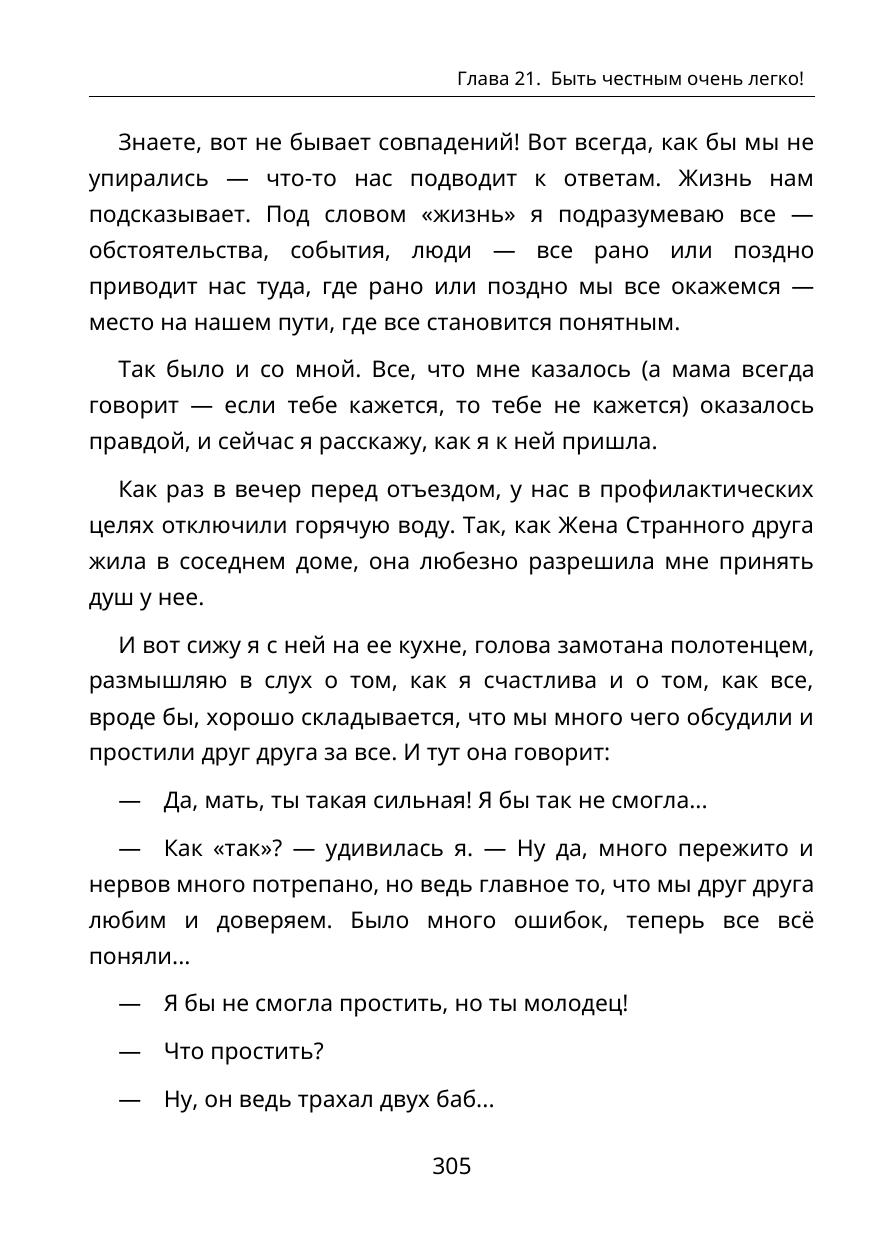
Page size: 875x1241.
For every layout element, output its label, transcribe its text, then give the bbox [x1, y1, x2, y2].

text Так было и со мной. Все, что мне казалось (а мама всегда говорит — если тебе кажется, то тебе не кажется) оказалось правдой, и сейчас я расскажу, как я к ней пришла. [88, 353, 815, 457]
text И вот сижу я с ней на ее кухне, голова замотана полотенцем, размышляю в слух о том, как я счастлива и о том, как все, вроде бы, хорошо складывается, что мы много чего обсудили и простили друг друга за все. И тут она говорит: [88, 628, 815, 768]
text Как раз в вечер перед отъездом, у нас в профилактических целях отключили горячую воду. Так, как Жена Странного друга жила в соседнем доме, она любезно разрешила мне принять душ у нее. [88, 473, 815, 612]
text Знаете, вот не бывает совпадений! Вот всегда, как бы мы не упирались — что-то нас подводит к ответам. Жизнь нам подсказывает. Под словом «жизнь» я подразумеваю все — обстоятельства, события, люди — все рано или поздно приводит нас туда, где рано или поздно мы все окажемся — место на нашем пути, где все становится понятным. [88, 126, 815, 337]
list Как «так»? — удивилась я. — Ну да, много пережито и нервов много потрепано, но ведь главное то, что мы друг друга любим и доверяем. Было много ошибок, теперь все всё поняли... [88, 832, 815, 971]
list Ну, он ведь трахал двух баб... [88, 1083, 815, 1114]
list Да, мать, ты такая сильная! Я бы так не смогла... [88, 784, 815, 815]
list Я бы не смогла простить, но ты молодец! [88, 987, 815, 1018]
list Что простить? [88, 1035, 815, 1066]
